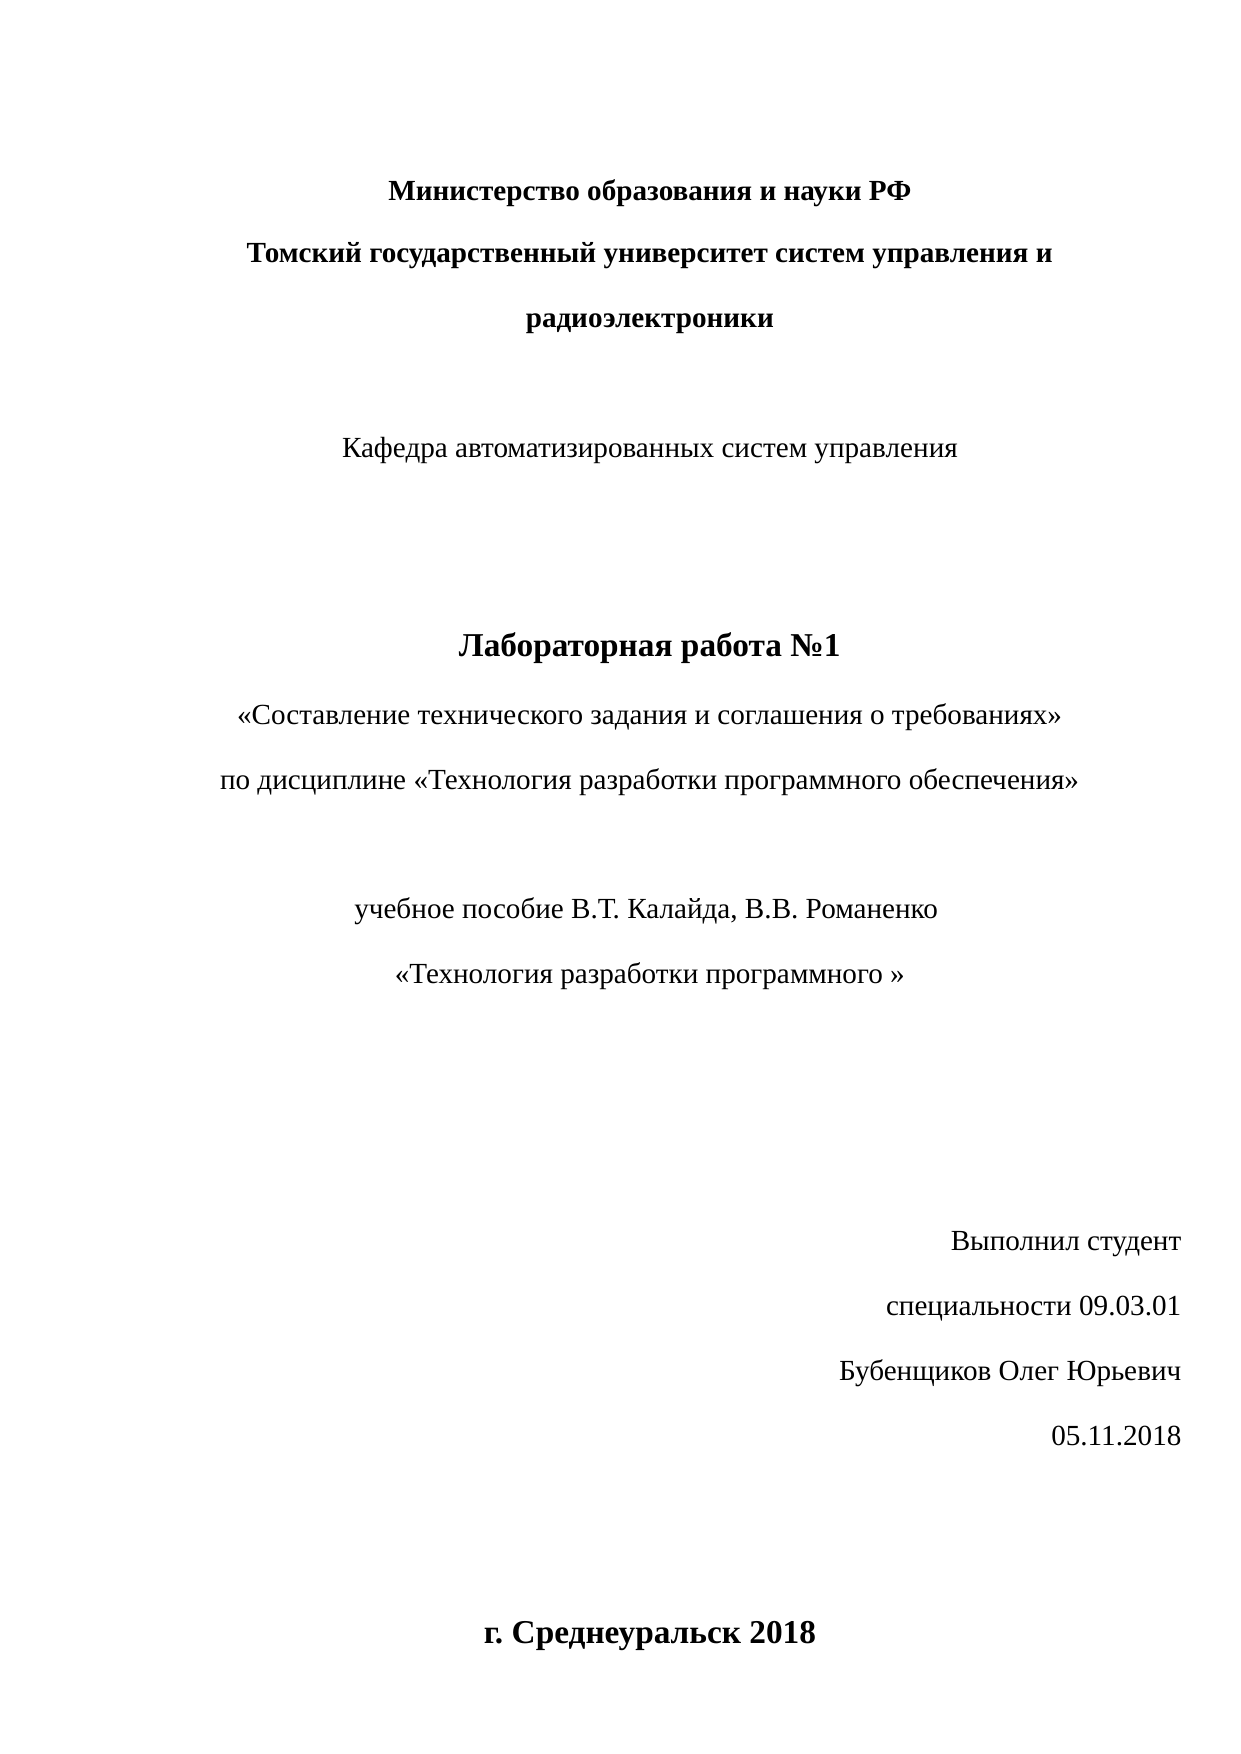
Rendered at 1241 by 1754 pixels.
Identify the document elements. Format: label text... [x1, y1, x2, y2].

text Выполнил студент [118, 1223, 1181, 1257]
text 05.11.2018 [118, 1418, 1181, 1451]
text г. Среднеуральск 2018 [118, 1613, 1181, 1651]
text «Составление технического задания и соглашения о требованиях» [118, 697, 1181, 730]
text «Технология разработки программного » [118, 956, 1181, 990]
subtitle Министерство образования и науки РФ [118, 173, 1181, 206]
text радиоэлектроники [118, 300, 1181, 334]
text Кафедра автоматизированных систем управления [118, 430, 1181, 464]
text Лабораторная работа №1 [118, 625, 1181, 663]
text специальности 09.03.01 [118, 1288, 1181, 1322]
text по дисциплине «Технология разработки программного обеспечения» [118, 762, 1181, 795]
text учебное пособие В.Т. Калайда, В.В. Романенко [118, 892, 1181, 925]
text Бубенщиков Олег Юрьевич [118, 1353, 1181, 1387]
text Томский государственный университет систем управления и [118, 235, 1181, 269]
